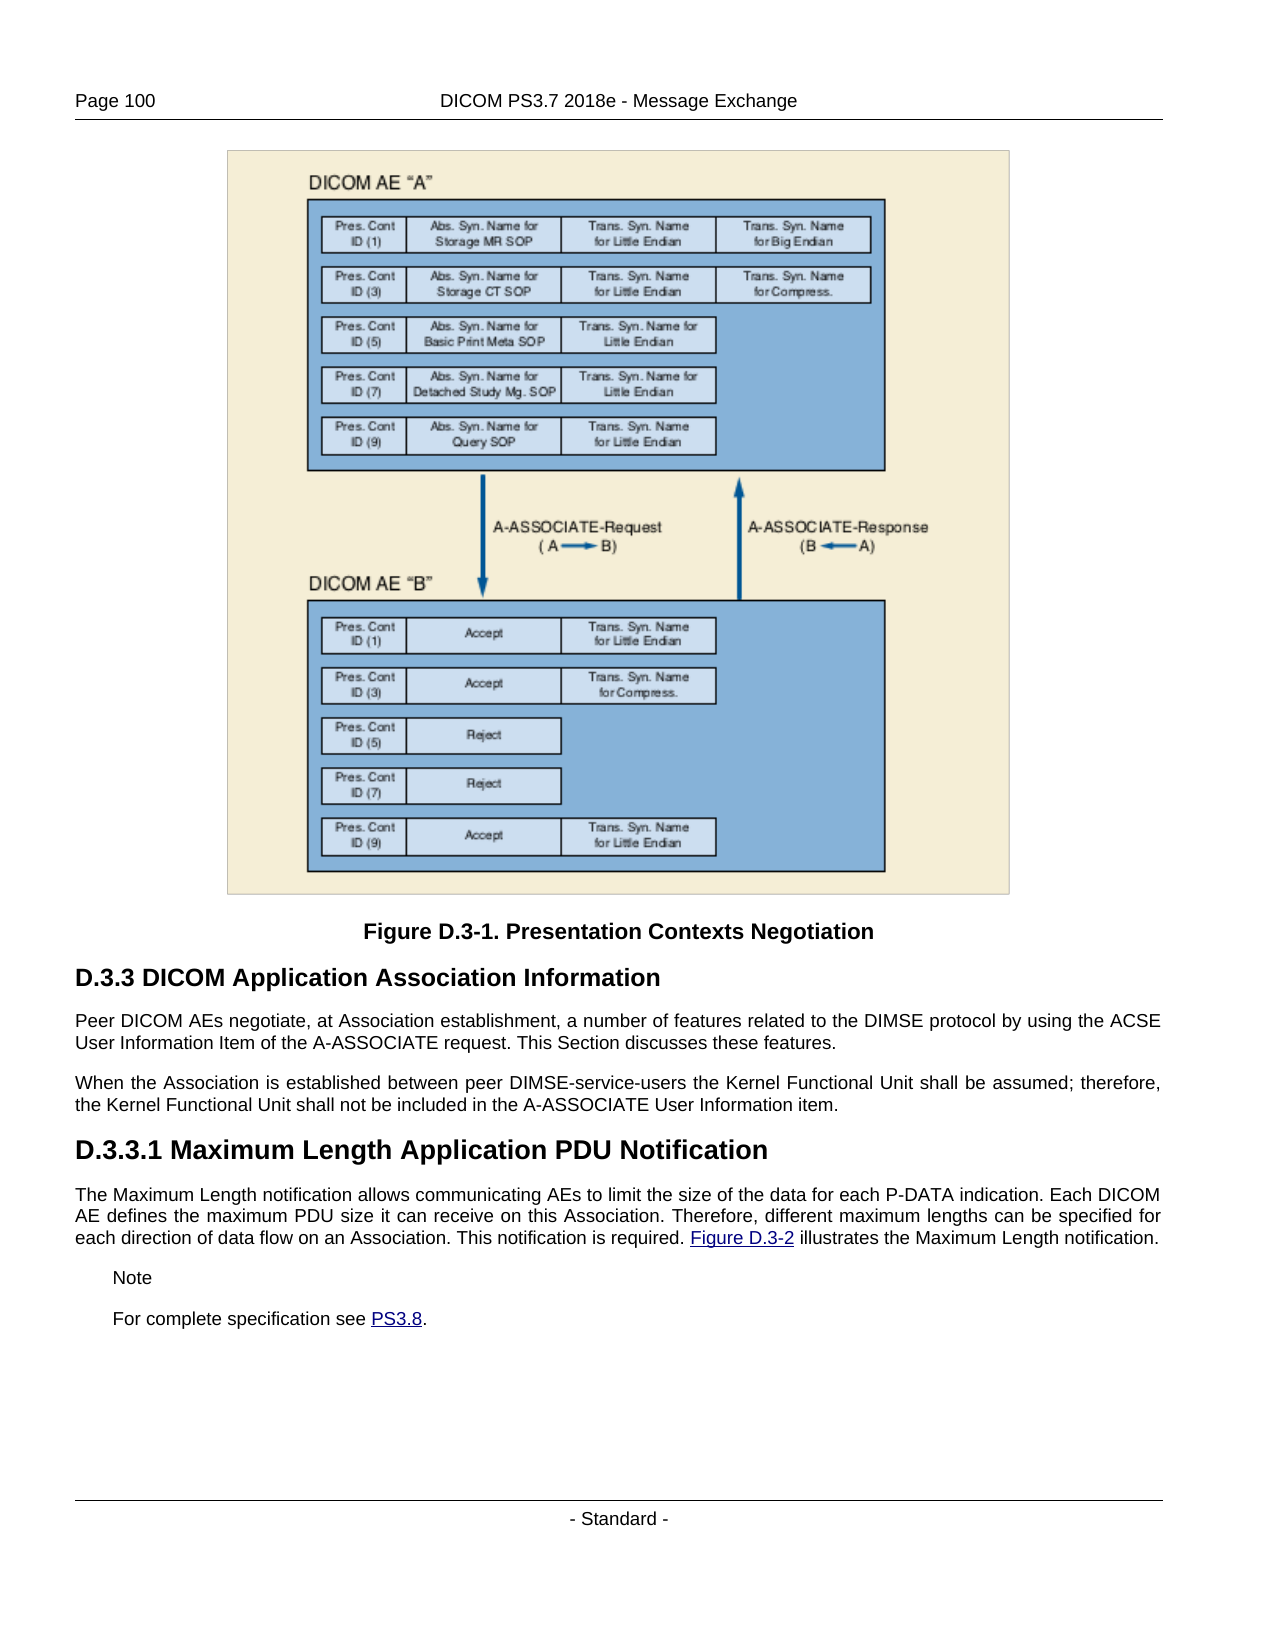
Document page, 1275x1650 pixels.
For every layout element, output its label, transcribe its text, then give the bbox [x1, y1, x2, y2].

text D.3.3.1 Maximum Length Application PDU Notification [75, 1134, 1162, 1165]
text Figure D.3-1. Presentation Contexts Negotiation [75, 918, 1162, 944]
text Peer DICOM AEs negotiate, at Association establishment, a number of features related to the DIMSE protocol by using the ACSE User Information Item of the A-ASSOCIATE request. This Section discusses these features. [75, 1010, 1162, 1053]
text D.3.3 DICOM Application Association Information [75, 962, 1162, 991]
text For complete specification see PS3.8. [112, 1307, 1125, 1329]
text When the Association is established between peer DIMSE-service-users the Kernel Functional Unit shall be assumed; therefore, the Kernel Functional Unit shall not be included in the A-ASSOCIATE User Information item. [75, 1072, 1162, 1115]
text The Maximum Length notification allows communicating AEs to limit the size of the data for each P-DATA indication. Each DICOM AE defines the maximum PDU size it can receive on this Association. Therefore, different maximum lengths can be specified for each direction of data flow on an Association. This notification is required. Figure D.3-2 illustrates the Maximum Length notification. [75, 1184, 1162, 1248]
text Note [112, 1267, 1125, 1289]
picture [226, 150, 1011, 896]
